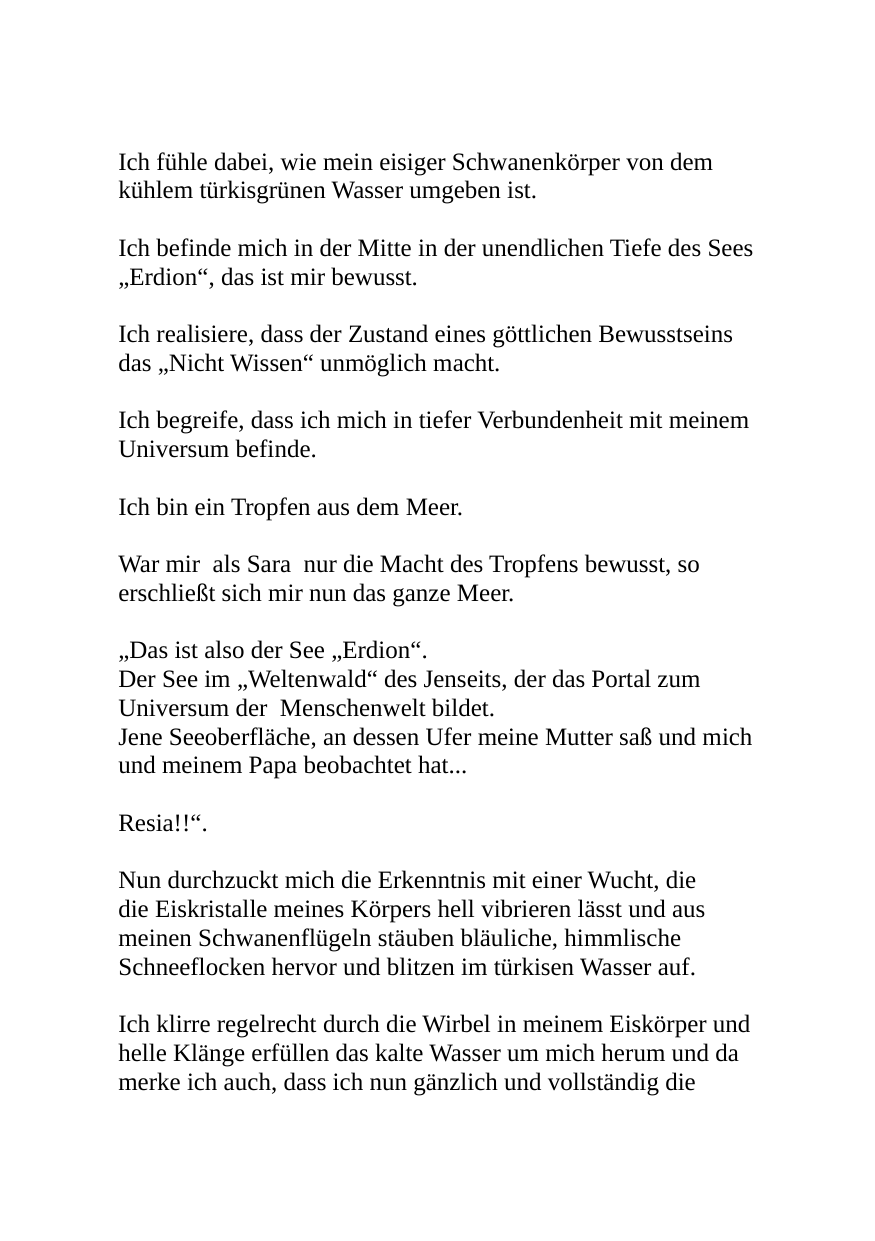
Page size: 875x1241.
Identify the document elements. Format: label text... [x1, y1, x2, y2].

text die Eiskristalle meines Körpers hell vibrieren lässt und aus meinen Schwanenflügeln stäuben bläuliche, himmlische Schneeflocken hervor und blitzen im türkisen Wasser auf. [118, 894, 756, 981]
text „Das ist also der See „Erdion“. [118, 636, 756, 664]
text Resia!!“. [118, 808, 756, 837]
text Nun durchzuckt mich die Erkenntnis mit einer Wucht, die [118, 866, 756, 894]
text Ich realisiere, dass der Zustand eines göttlichen Bewusstseins das „Nicht Wissen“ unmöglich macht. [118, 319, 756, 377]
text Ich fühle dabei, wie mein eisiger Schwanenkörper von dem kühlem türkisgrünen Wasser umgeben ist. [118, 147, 756, 204]
text Jene Seeoberfläche, an dessen Ufer meine Mutter saß und mich und meinem Papa beobachtet hat... [118, 722, 756, 779]
text Ich bin ein Tropfen aus dem Meer. [118, 492, 756, 521]
text War mir als Sara nur die Macht des Tropfens bewusst, so erschließt sich mir nun das ganze Meer. [118, 549, 756, 607]
text Ich begreife, dass ich mich in tiefer Verbundenheit mit meinem Universum befinde. [118, 406, 756, 463]
text Der See im „Weltenwald“ des Jenseits, der das Portal zum Universum der Menschenwelt bildet. [118, 664, 756, 722]
text Ich befinde mich in der Mitte in der unendlichen Tiefe des Sees „Erdion“, das ist mir bewusst. [118, 233, 756, 291]
text Ich klirre regelrecht durch die Wirbel in meinem Eiskörper und helle Klänge erfüllen das kalte Wasser um mich herum und da merke ich auch, dass ich nun gänzlich und vollständig die [118, 1009, 756, 1096]
